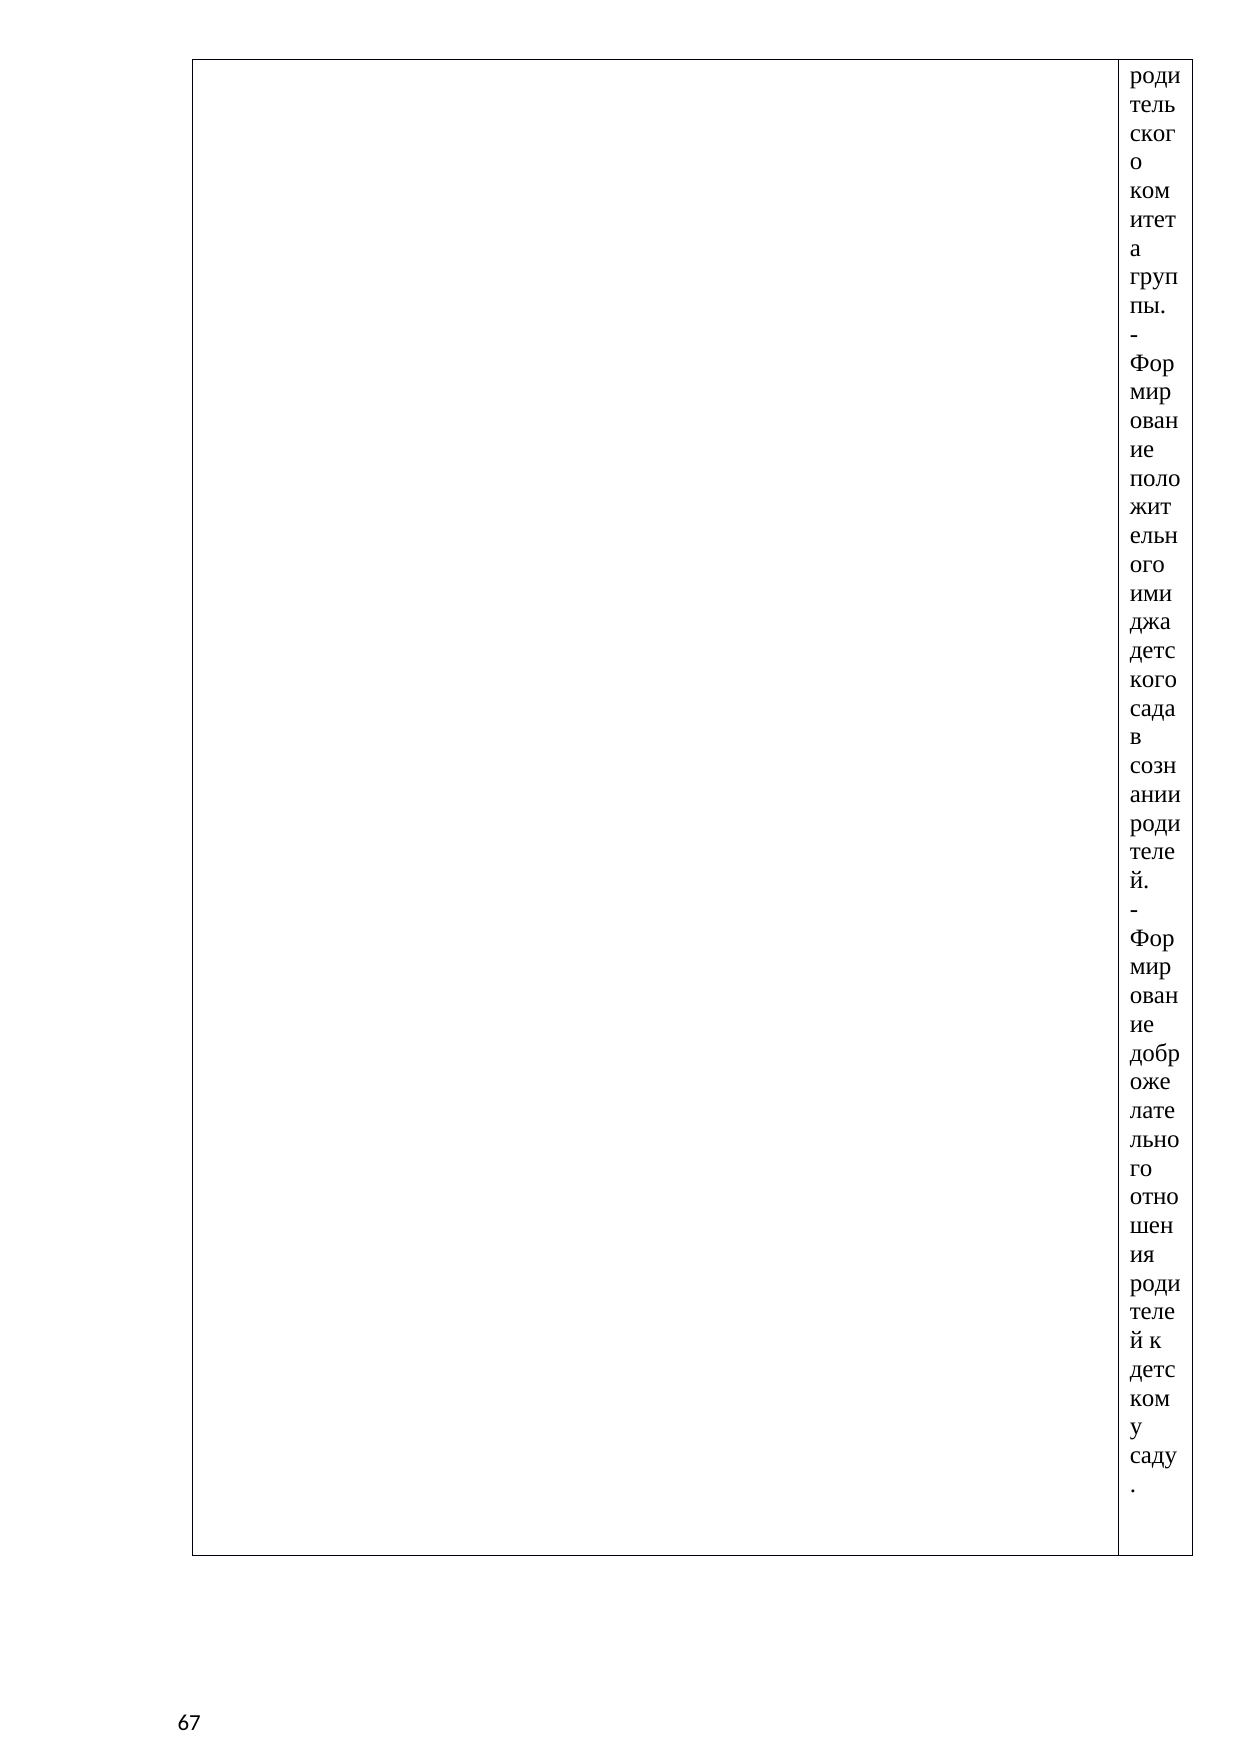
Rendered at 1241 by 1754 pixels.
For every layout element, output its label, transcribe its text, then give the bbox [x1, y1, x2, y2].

table_cell родительского комитета группы. - Формирование положительного имиджа детского сада в сознании родителей. -Формирование доброжелательного отношения родителей к детскому саду. [1119, 60, 1192, 1555]
table_cell [193, 60, 1118, 1555]
